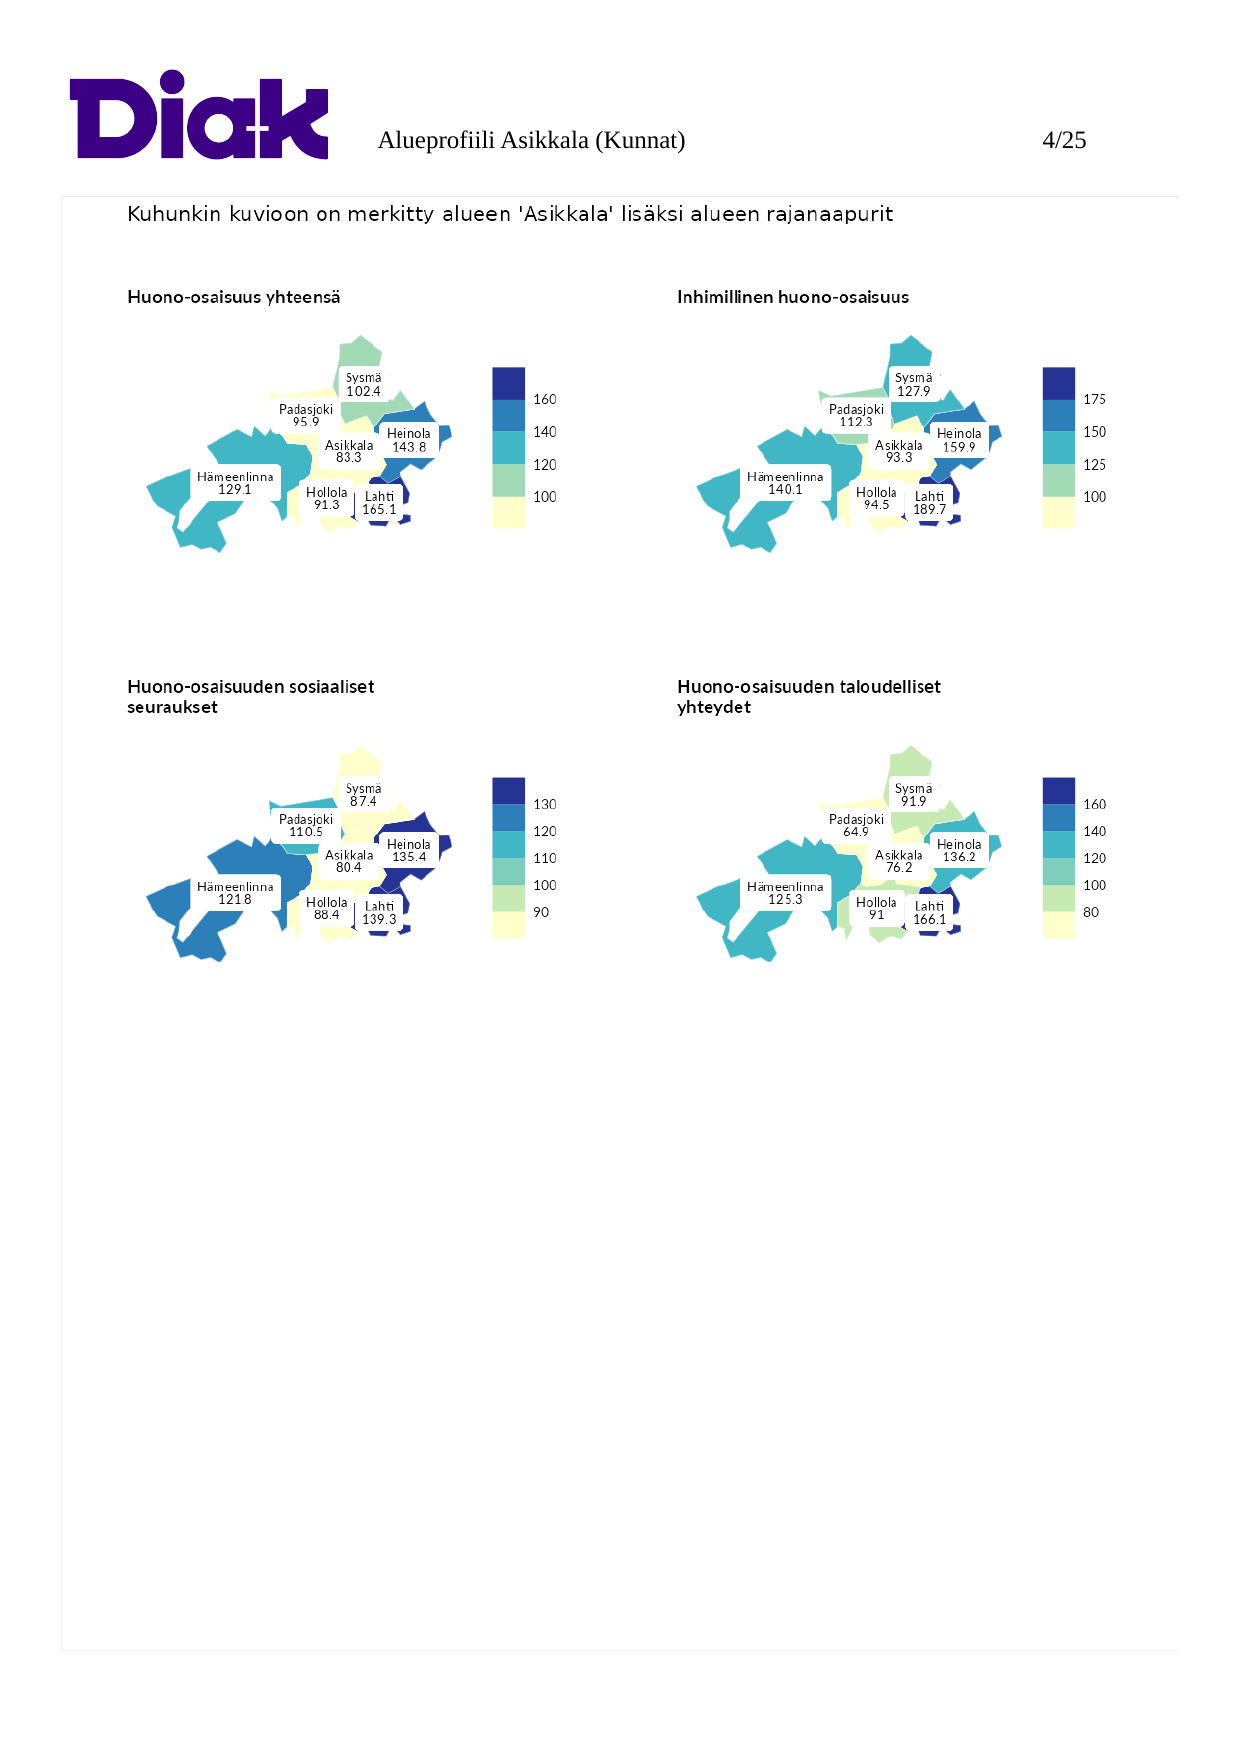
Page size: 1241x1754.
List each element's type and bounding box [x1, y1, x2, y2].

picture [61, 196, 1179, 1651]
